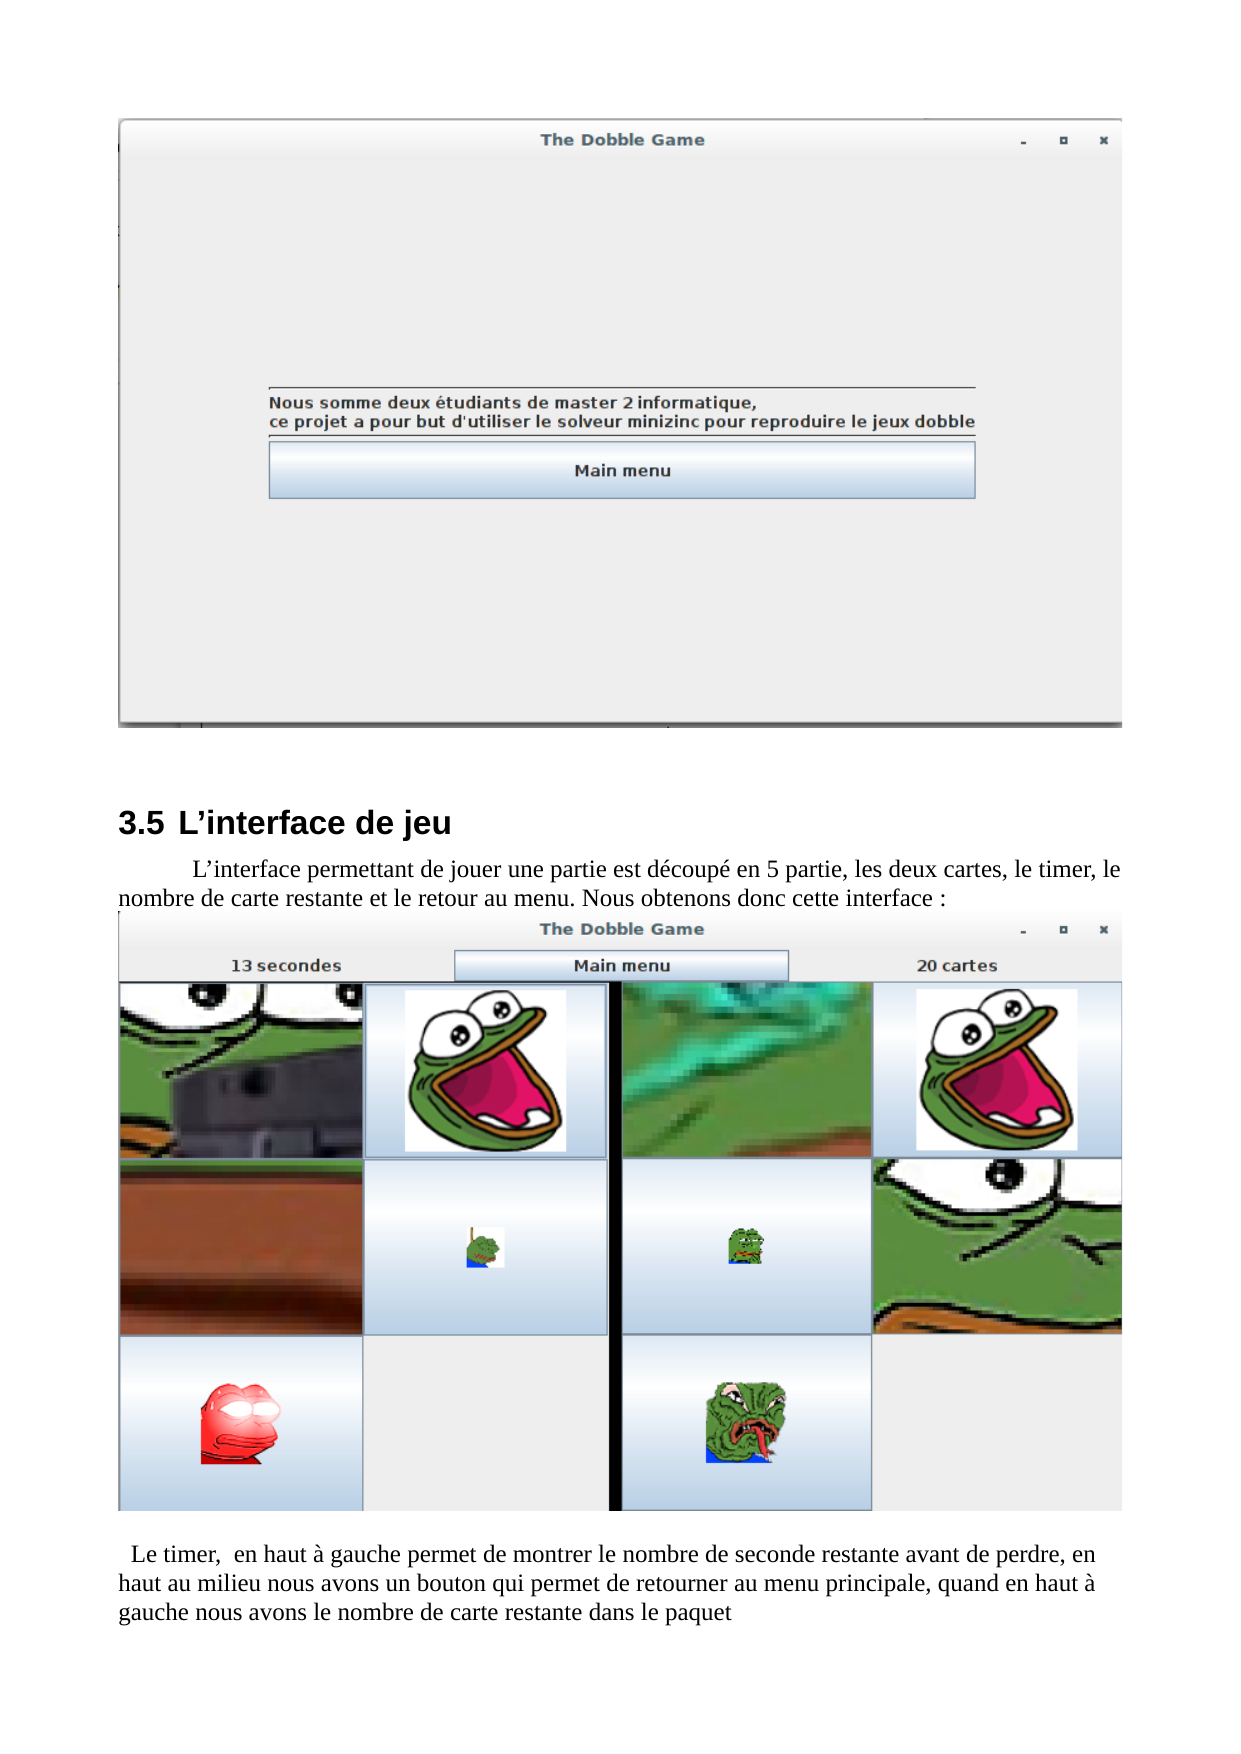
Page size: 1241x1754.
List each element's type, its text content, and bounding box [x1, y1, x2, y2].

text L’interface permettant de jouer une partie est découpé en 5 partie, les deux cartes, le timer, le nombre de carte restante et le retour au menu. Nous obtenons donc cette interface : [118, 854, 1122, 911]
subtitle L’interface de jeu [118, 803, 1122, 842]
text Le timer, en haut à gauche permet de montrer le nombre de seconde restante avant de perdre, en haut au milieu nous avons un bouton qui permet de retourner au menu principale, quand en haut à gauche nous avons le nombre de carte restante dans le paquet [118, 1539, 1122, 1626]
picture [118, 911, 1123, 1511]
picture [118, 118, 1123, 728]
